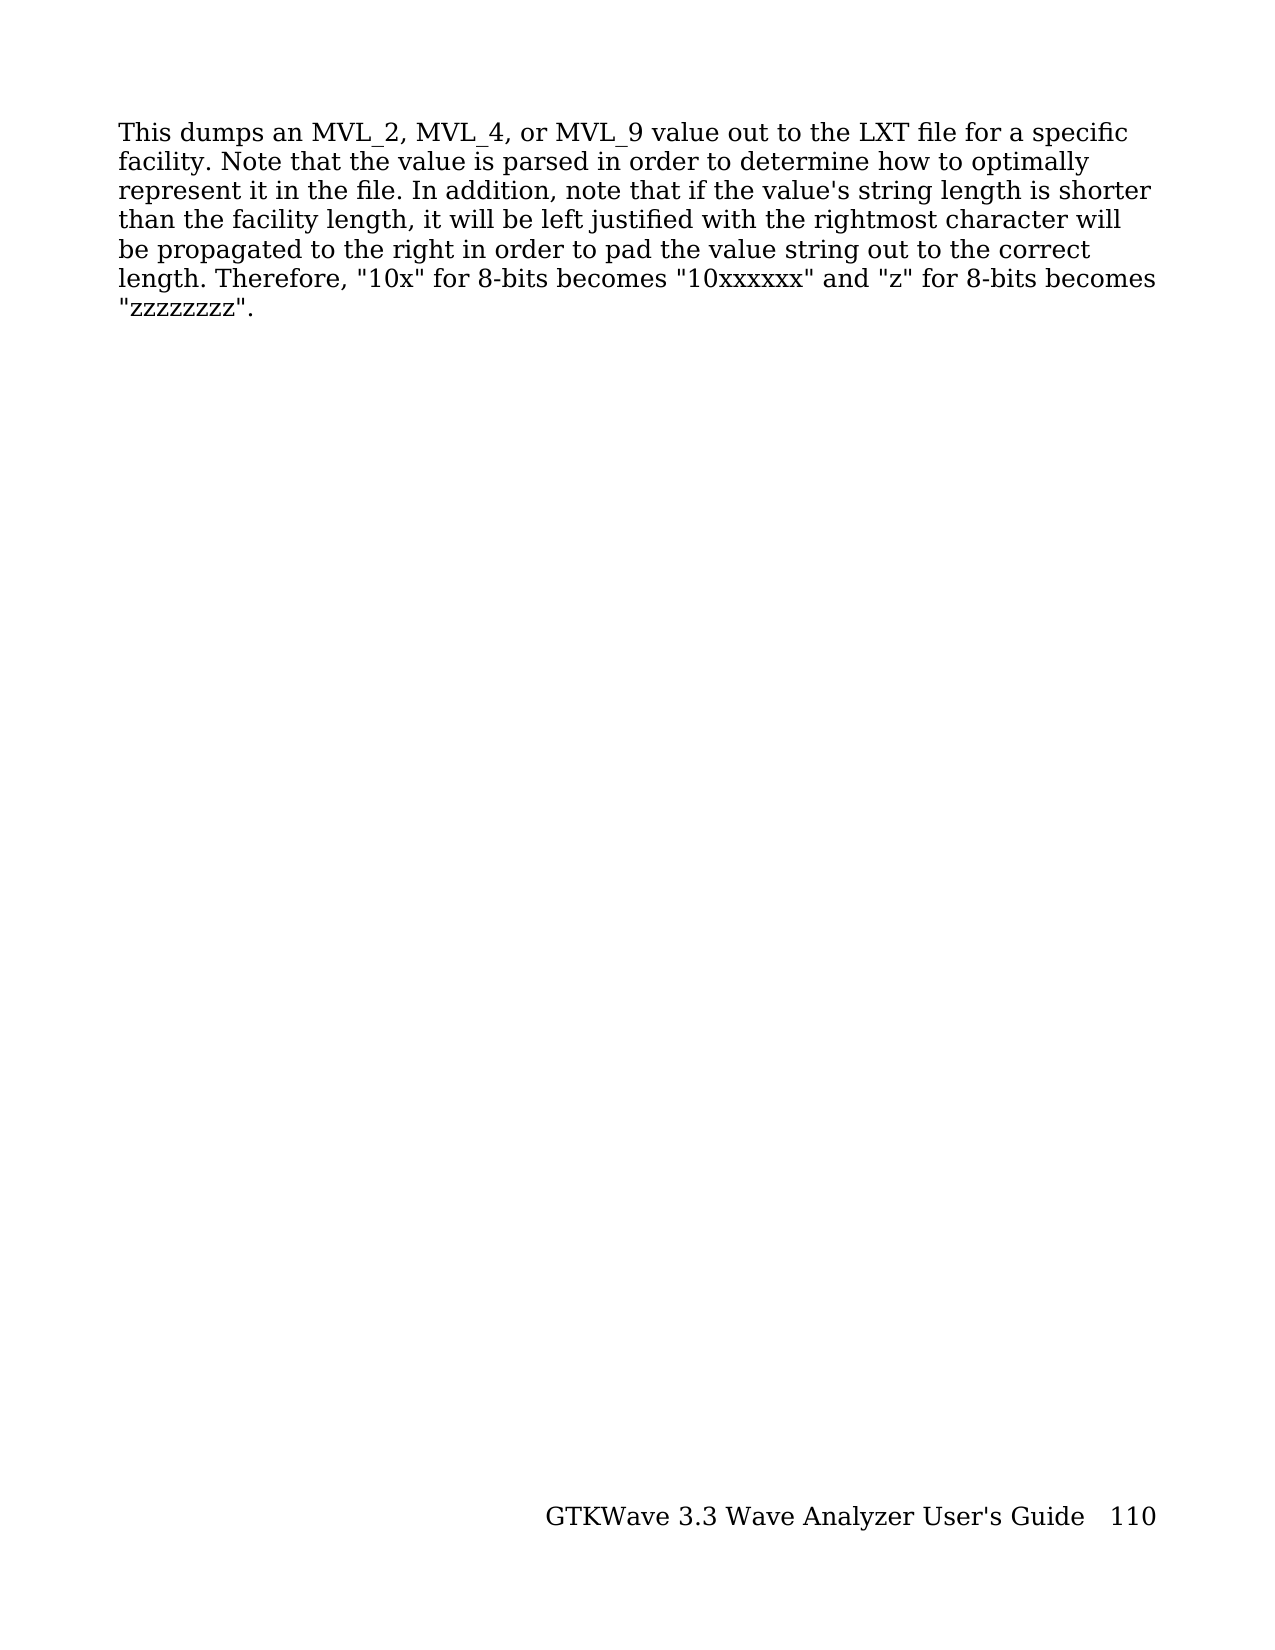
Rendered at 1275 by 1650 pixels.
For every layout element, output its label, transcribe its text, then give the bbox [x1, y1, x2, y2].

text This dumps an MVL_2, MVL_4, or MVL_9 value out to the LXT file for a specific facility. Note that the value is parsed in order to determine how to optimally represent it in the file. In addition, note that if the value's string length is shorter than the facility length, it will be left justified with the rightmost character will be propagated to the right in order to pad the value string out to the correct length. Therefore, "10x" for 8-bits becomes "10xxxxxx" and "z" for 8-bits becomes "zzzzzzzz". [118, 118, 1157, 322]
